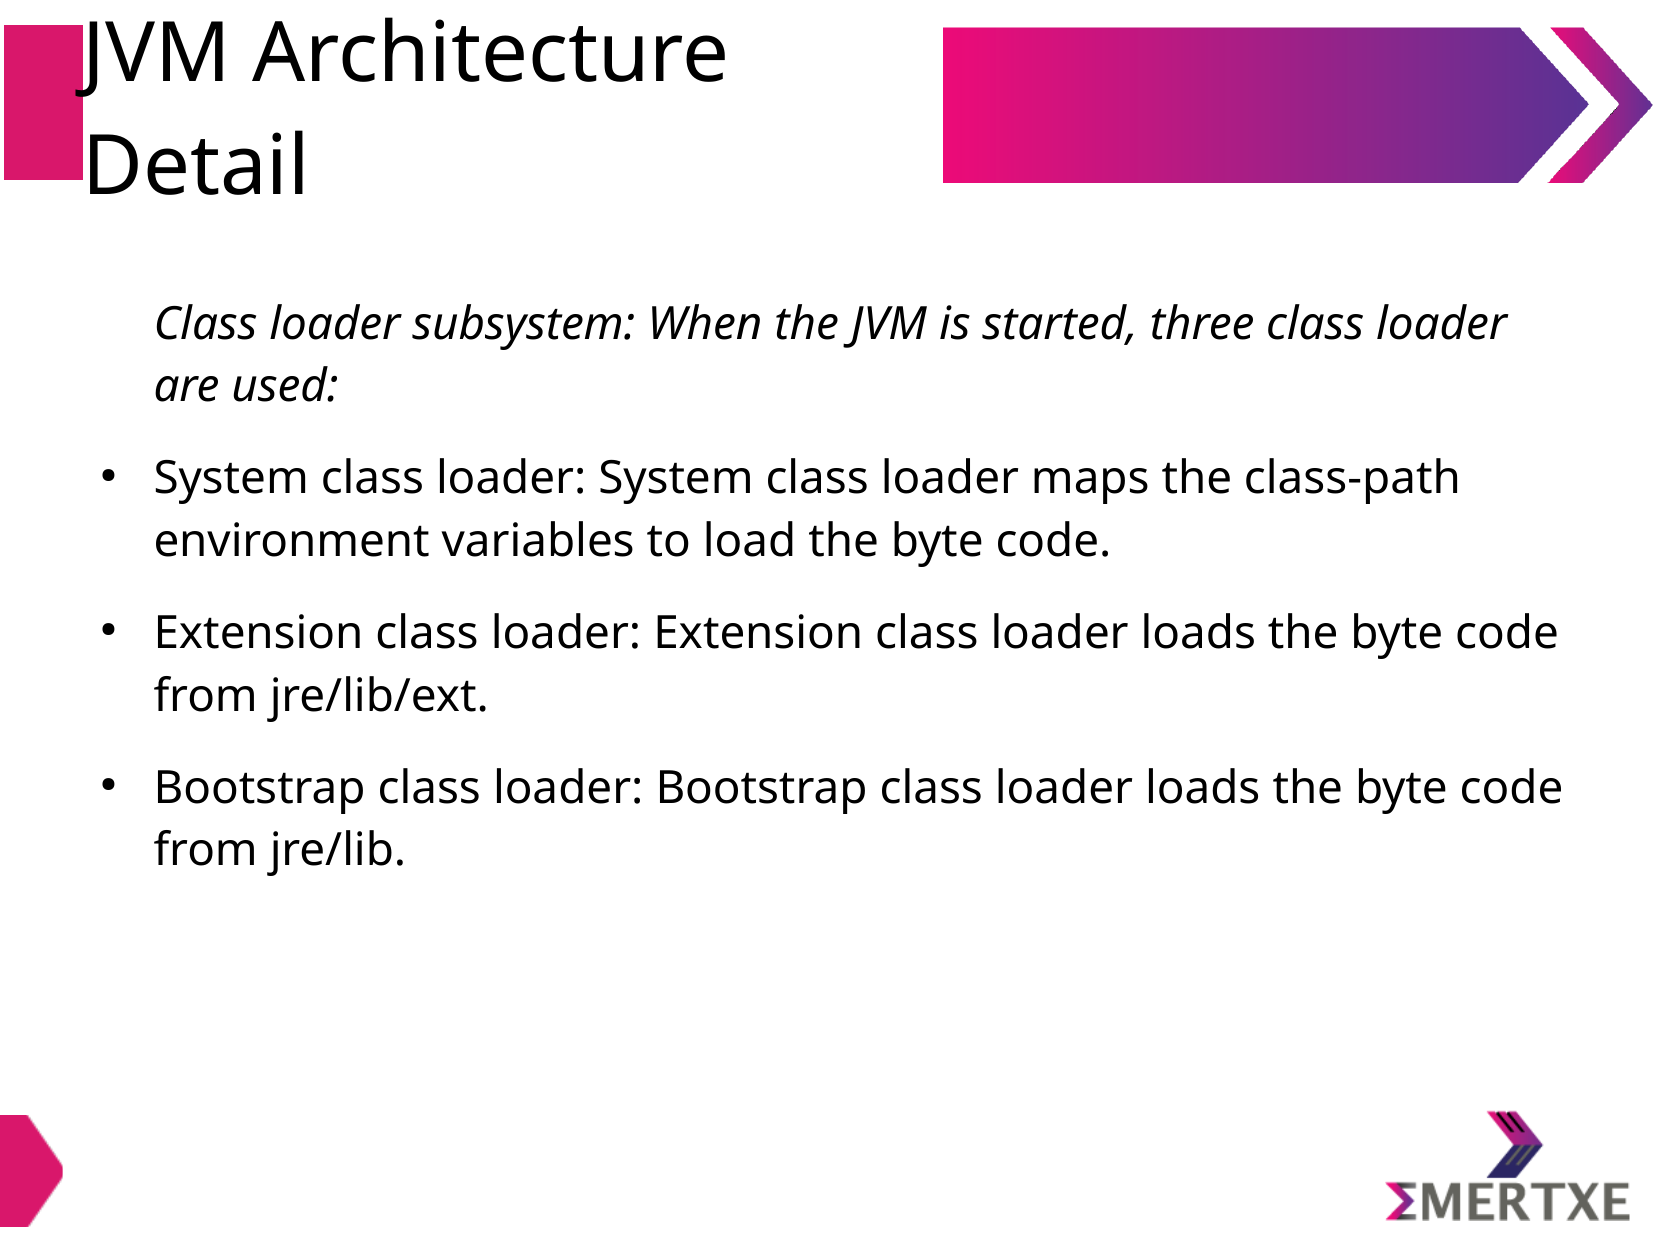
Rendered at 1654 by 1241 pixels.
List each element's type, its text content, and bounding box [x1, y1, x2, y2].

picture [1385, 1107, 1631, 1221]
picture [1571, 27, 1653, 183]
list Class loader subsystem: When the JVM is started, three class loader are used: System class loader: System class loader maps the class-path environment variables to load the byte code. Extension class loader: Extension class loader loads the byte code from jre/lib/ext. Bootstrap class loader: Bootstrap class loader loads the byte code from jre/lib. [82, 290, 1571, 1010]
title JVM Architecture Detail [82, 2, 1571, 210]
